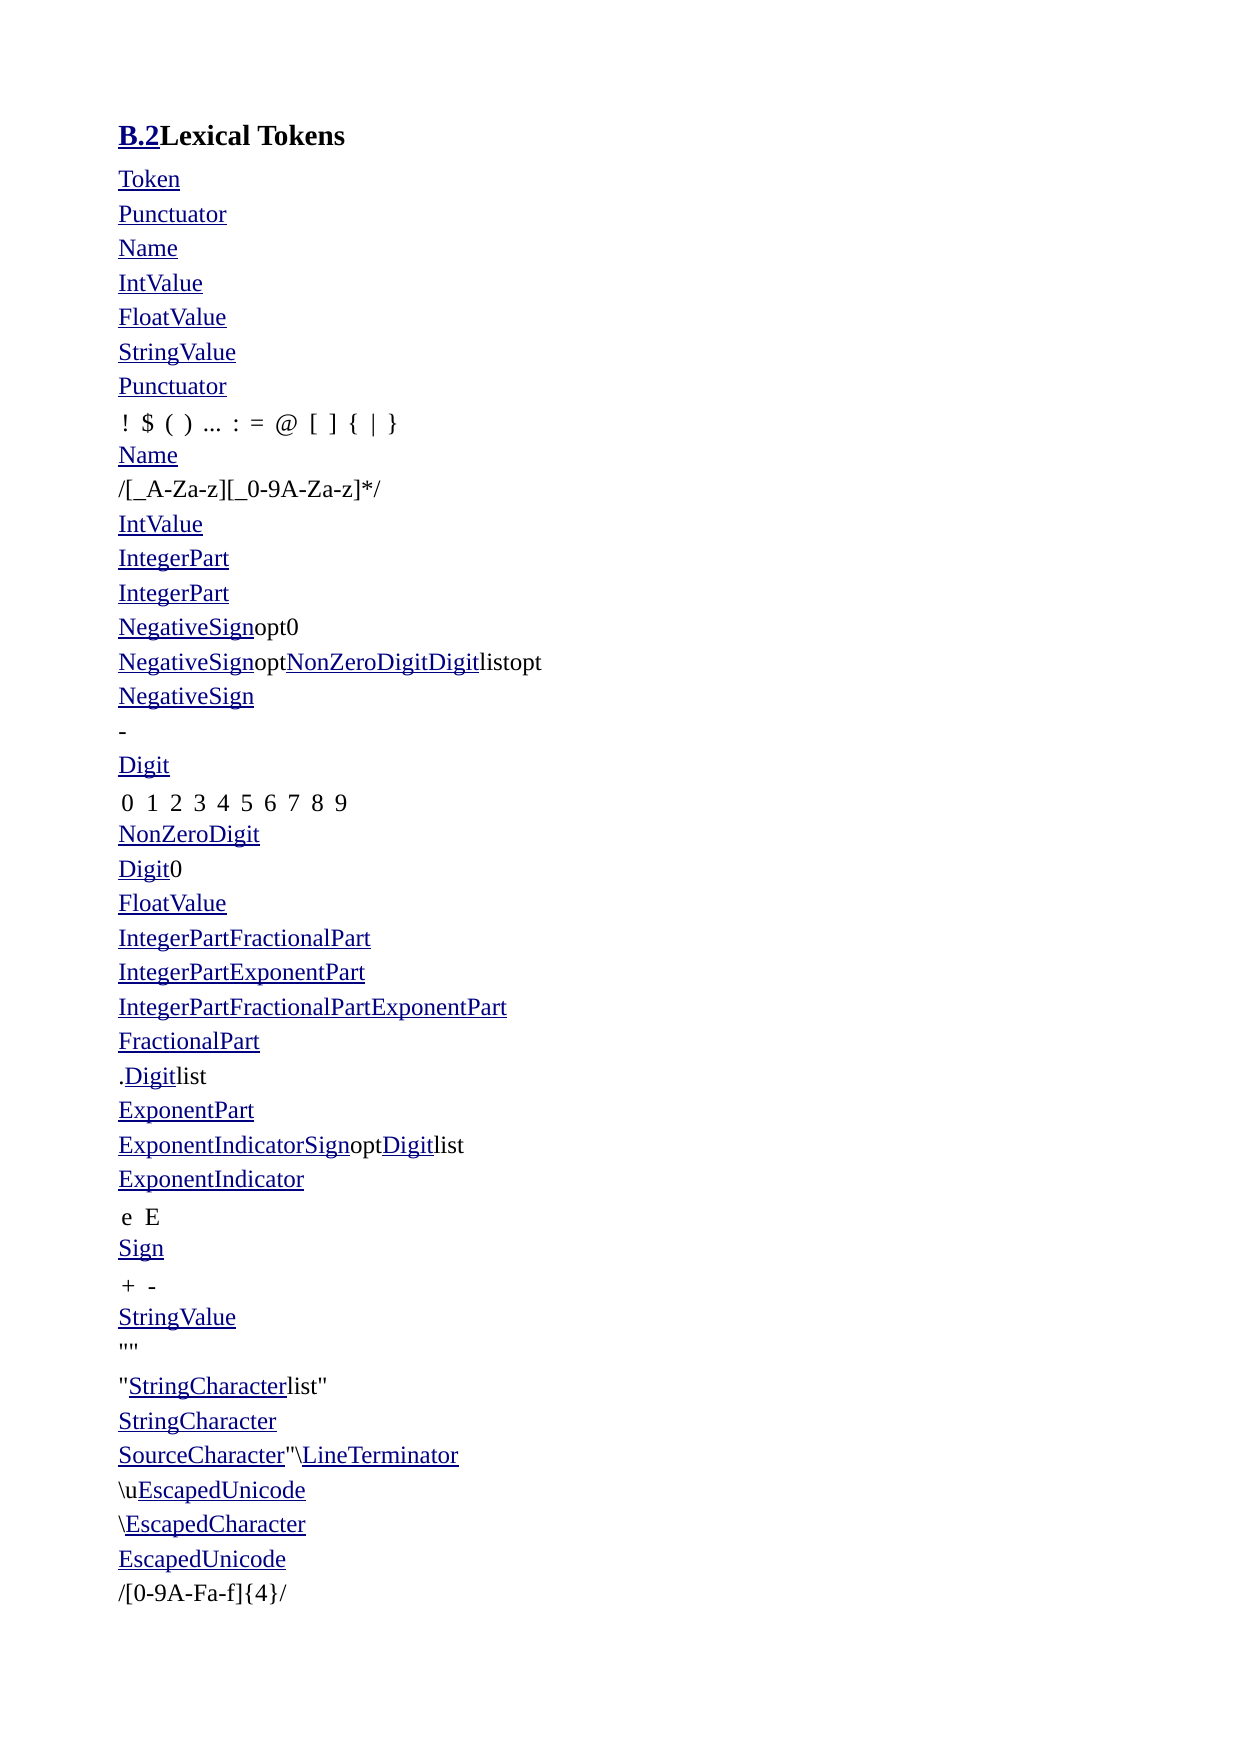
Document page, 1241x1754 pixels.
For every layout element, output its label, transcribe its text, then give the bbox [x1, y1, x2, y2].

text ExponentPart [118, 1095, 1122, 1124]
table_header ) [181, 406, 200, 440]
table_header : [230, 406, 247, 440]
text FloatValue [118, 888, 1122, 917]
table_header { [344, 406, 368, 440]
text /[_A-Za-z][_0-9A-Za-z]*/ [118, 474, 1122, 503]
text NegativeSignoptNonZeroDigitDigitlistopt [118, 647, 1122, 676]
text EscapedUnicode [118, 1544, 1122, 1572]
text - [118, 716, 1122, 745]
text Punctuator [118, 199, 1122, 227]
table_header = [247, 406, 272, 440]
table_header ... [200, 406, 229, 440]
subtitle B.2Lexical Tokens [118, 118, 1122, 152]
text IntegerPart [118, 543, 1122, 572]
table_header $ [139, 406, 162, 440]
table_header e [118, 1199, 142, 1233]
text StringValue [118, 1302, 1122, 1331]
table_header @ [272, 406, 306, 440]
table_header 7 [285, 785, 308, 819]
text Punctuator [118, 371, 1122, 400]
table_header 8 [308, 785, 332, 819]
text StringValue [118, 337, 1122, 365]
table_header 6 [261, 785, 284, 819]
text "" [118, 1337, 1122, 1366]
text Digit0 [118, 854, 1122, 883]
table_header 1 [143, 785, 167, 819]
table_header E [142, 1199, 173, 1233]
text NonZeroDigit [118, 819, 1122, 848]
table_header | [368, 406, 383, 440]
text Digit [118, 750, 1122, 779]
table_header - [145, 1268, 168, 1302]
table_header } [384, 406, 412, 440]
text IntegerPartExponentPart [118, 957, 1122, 986]
table_header ] [325, 406, 344, 440]
table_header ( [162, 406, 181, 440]
text IntegerPart [118, 578, 1122, 607]
text /[0-9A-Fa-f]{4}/ [118, 1578, 1122, 1607]
table_header 4 [214, 785, 237, 819]
text Sign [118, 1233, 1122, 1262]
text IntValue [118, 268, 1122, 296]
table_header 3 [190, 785, 214, 819]
text FractionalPart [118, 1026, 1122, 1055]
text \uEscapedUnicode [118, 1475, 1122, 1503]
text Name [118, 233, 1122, 262]
table_header 0 [118, 785, 143, 819]
text StringCharacter [118, 1406, 1122, 1434]
text .Digitlist [118, 1061, 1122, 1089]
text FloatValue [118, 302, 1122, 331]
text Token [118, 164, 1122, 193]
text NegativeSignopt0 [118, 612, 1122, 641]
text IntValue [118, 509, 1122, 538]
table_header [ [306, 406, 325, 440]
text ExponentIndicator [118, 1164, 1122, 1193]
table_header ! [118, 406, 138, 440]
text \EscapedCharacter [118, 1509, 1122, 1538]
text NegativeSign [118, 681, 1122, 710]
text Name [118, 440, 1122, 469]
text SourceCharacter"\LineTerminator [118, 1440, 1122, 1469]
table_header 5 [238, 785, 261, 819]
table_header 2 [167, 785, 190, 819]
text IntegerPartFractionalPart [118, 923, 1122, 952]
text IntegerPartFractionalPartExponentPart [118, 992, 1122, 1021]
table_header + [118, 1268, 145, 1302]
text ExponentIndicatorSignoptDigitlist [118, 1130, 1122, 1158]
text "StringCharacterlist" [118, 1371, 1122, 1400]
table_header 9 [332, 785, 360, 819]
